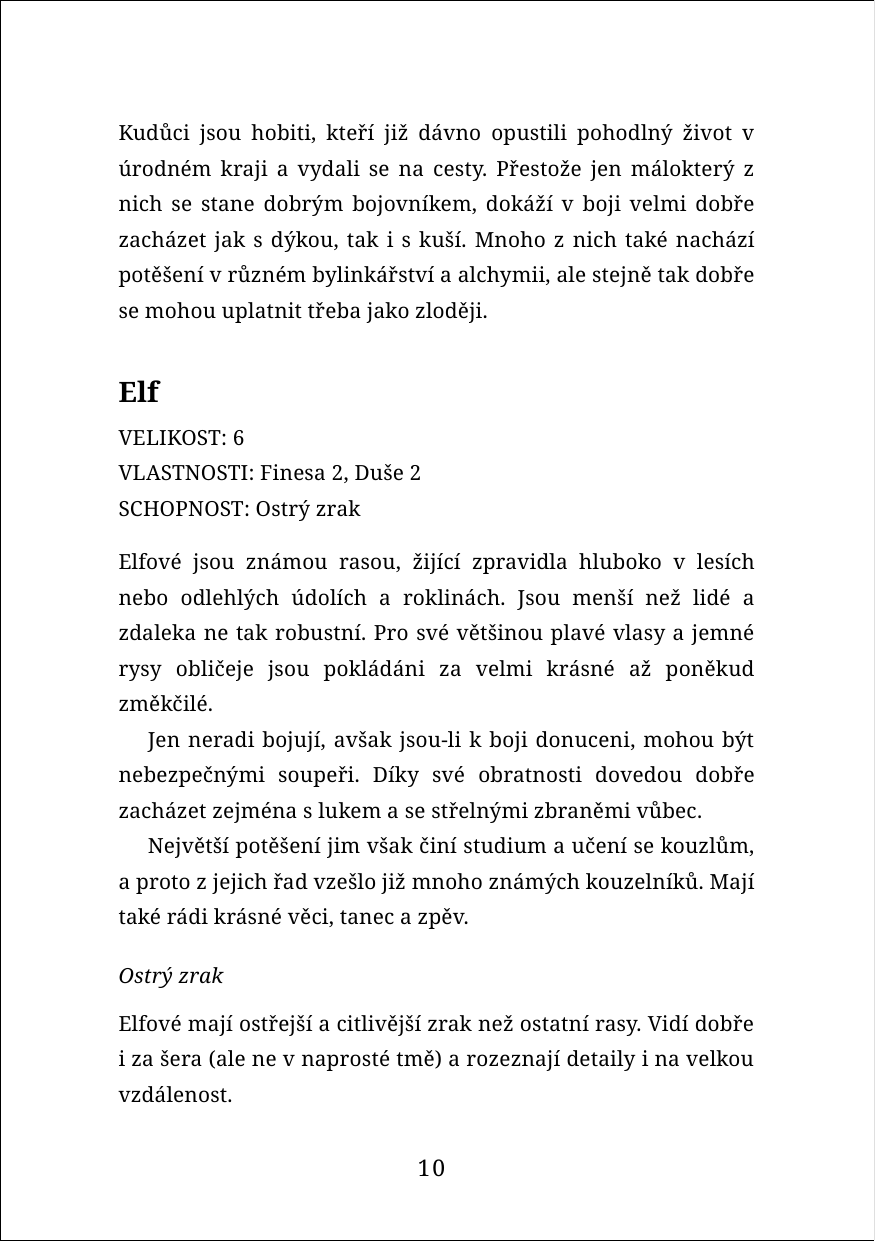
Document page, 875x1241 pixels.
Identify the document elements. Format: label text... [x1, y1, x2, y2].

text Elfové jsou známou rasou, žijící zpravidla hluboko v lesích nebo odlehlých údolích a roklinách. Jsou menší než lidé a zdaleka ne tak robustní. Pro své většinou plavé vlasy a jemné rysy obličeje jsou pokládáni za velmi krásné až poněkud změkčilé. Jen neradi bojují, avšak jsou-li k boji donuceni, mohou být nebezpečnými soupeři. Díky své obratnosti dovedou dobře zacházet zejména s lukem a se střelnými zbraněmi vůbec. Největší potěšení jim však činí studium a učení se kouzlům, a proto z jejich řad vzešlo již mnoho známých kouzelníků. Mají také rádi krásné věci, tanec a zpěv. [118, 547, 756, 931]
text Ostrý zrak [118, 961, 756, 990]
text Elfové mají ostřejší a citlivější zrak než ostatní rasy. Vidí dobře i za šera (ale ne v naprosté tmě) a rozeznají detaily i na velkou vzdálenost. [118, 1009, 756, 1108]
text Kudůci jsou hobiti, kteří již dávno opustili pohodlný život v úrodném kraji a vydali se na cesty. Přestože jen málokterý z nich se stane dobrým bojovníkem, dokáží v boji velmi dobře zacházet jak s dýkou, tak i s kuší. Mnoho z nich také nachází potěšení v různém bylinkářství a alchymii, ale stejně tak dobře se mohou uplatnit třeba jako zloději. [118, 118, 756, 324]
subtitle Elf [118, 373, 756, 411]
text VELIKOST: 6 VLASTNOSTI: Finesa 2, Duše 2 SCHOPNOST: Ostrý zrak [118, 423, 756, 522]
